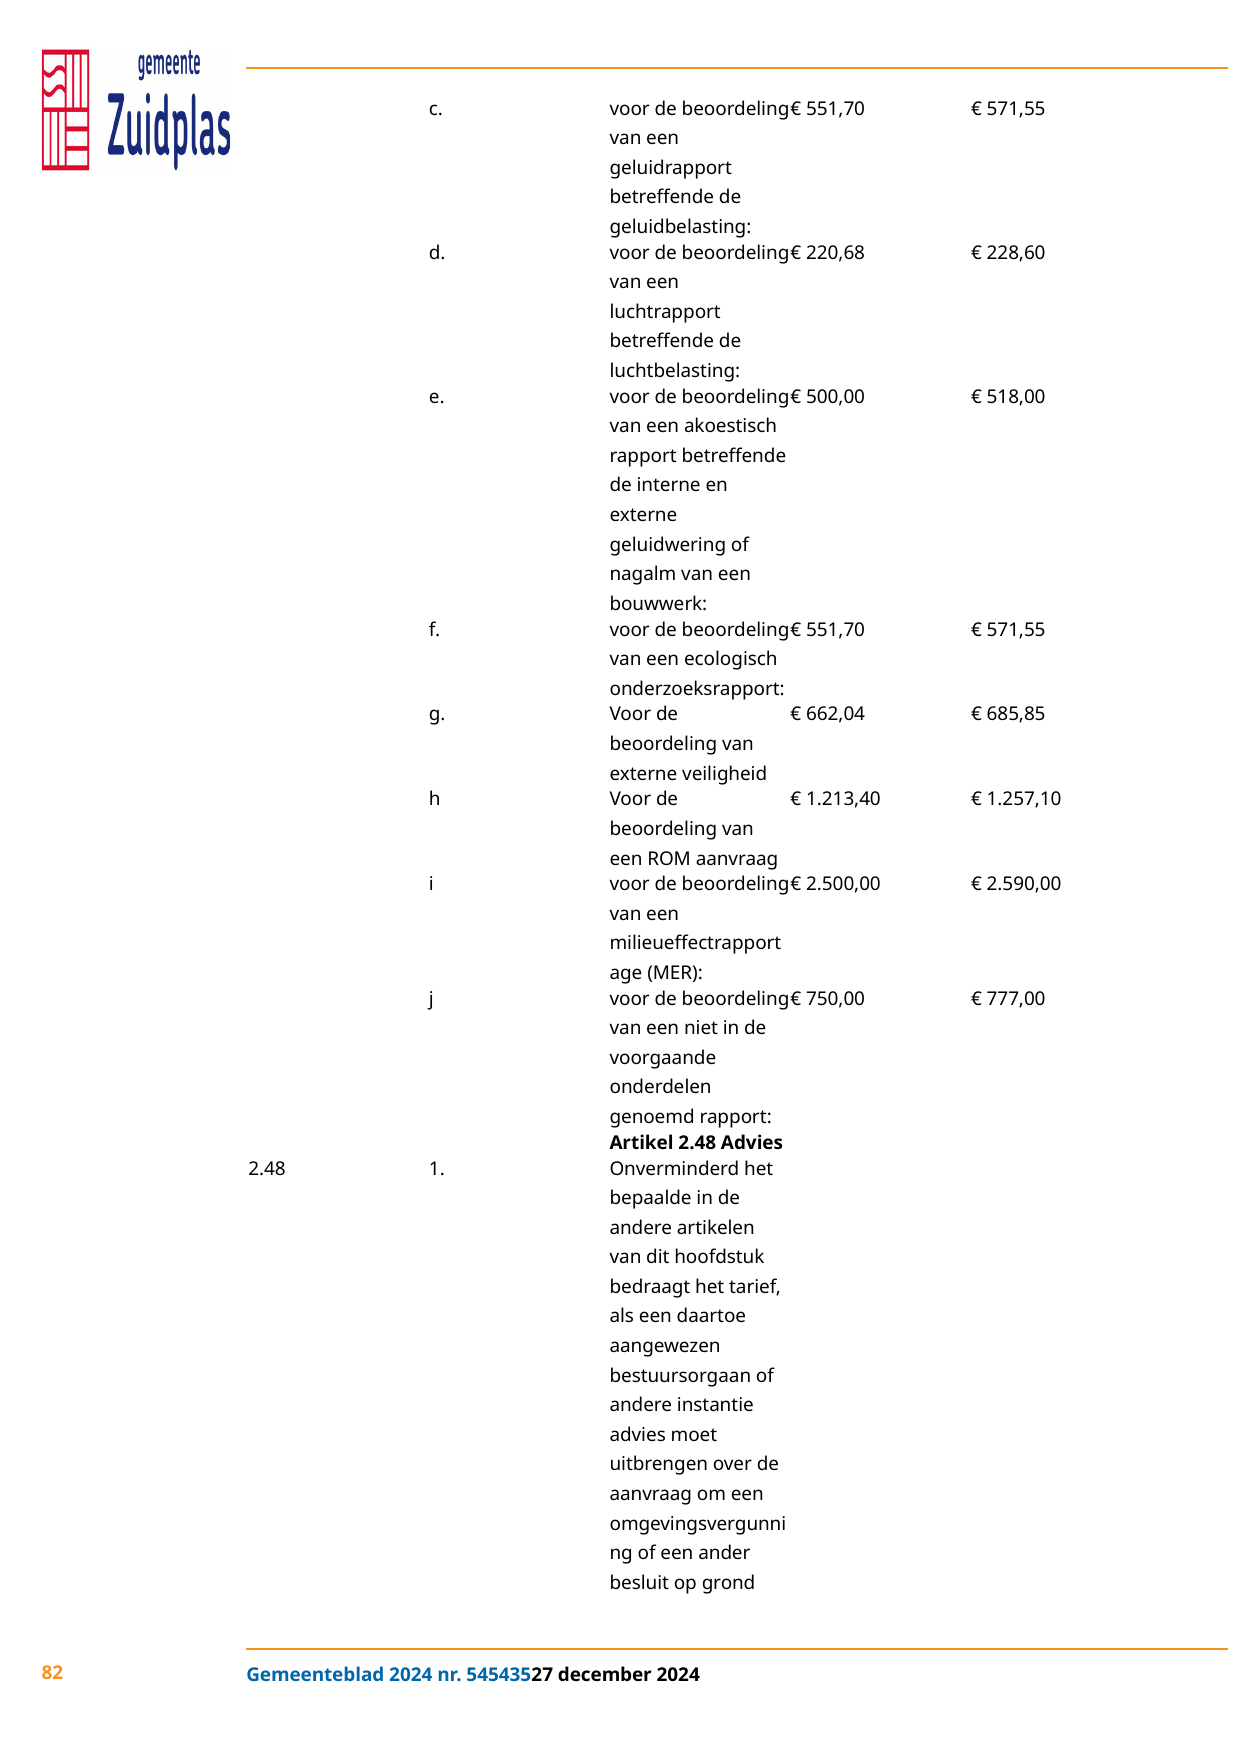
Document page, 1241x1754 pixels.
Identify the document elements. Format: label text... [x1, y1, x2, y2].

table_cell [248, 616, 429, 701]
table_cell € 2.500,00 [790, 870, 971, 985]
table_cell i [429, 870, 609, 985]
table_cell Onverminderd het bepaalde in de andere artikelen van dit hoofdstuk bedraagt het tarief, als een daartoe aangewezen bestuursorgaan of andere instantie advies moet uitbrengen over de aanvraag om een omgevingsvergunning of een ander besluit op grond [609, 1155, 790, 1594]
table_cell € 2.590,00 [971, 870, 1152, 985]
table_cell c. [429, 95, 609, 239]
table_cell [248, 786, 429, 870]
table_cell € 551,70 [790, 95, 971, 239]
table_cell Voor de beoordeling van een ROM aanvraag [609, 786, 790, 870]
table_cell voor de beoordeling van een akoestisch rapport betreffende de interne en externe geluidwering of nagalm van een bouwwerk: [609, 383, 790, 616]
table_cell € 551,70 [790, 616, 971, 701]
table_cell 2.48 [248, 1155, 429, 1594]
table_cell [248, 870, 429, 985]
table_cell j [429, 985, 609, 1129]
table_cell [790, 1155, 971, 1594]
table_cell voor de beoordeling van een geluidrapport betreffende de geluidbelasting: [609, 95, 790, 239]
table_cell voor de beoordeling van een milieueffectrapportage (MER): [609, 870, 790, 985]
picture [41, 47, 231, 172]
table_cell [248, 701, 429, 786]
table_cell d. [429, 239, 609, 383]
table_cell Artikel 2.48 Advies [609, 1129, 790, 1155]
table_cell g. [429, 701, 609, 786]
table_cell [248, 239, 429, 383]
table_cell € 685,85 [971, 701, 1152, 786]
table_cell € 1.213,40 [790, 786, 971, 870]
table_cell € 777,00 [971, 985, 1152, 1129]
table_cell [248, 1129, 429, 1155]
table_cell e. [429, 383, 609, 616]
table_cell f. [429, 616, 609, 701]
table_cell voor de beoordeling van een ecologisch onderzoeksrapport: [609, 616, 790, 701]
table_cell € 571,55 [971, 95, 1152, 239]
table_cell voor de beoordeling van een niet in de voorgaande onderdelen genoemd rapport: [609, 985, 790, 1129]
table_cell [971, 1155, 1152, 1594]
table_cell [429, 1129, 609, 1155]
table_cell [790, 1129, 971, 1155]
table_cell € 500,00 [790, 383, 971, 616]
table_cell [248, 985, 429, 1129]
table_cell € 750,00 [790, 985, 971, 1129]
table_cell € 220,68 [790, 239, 971, 383]
table_cell € 662,04 [790, 701, 971, 786]
table_cell Voor de beoordeling van externe veiligheid [609, 701, 790, 786]
table_cell 1. [429, 1155, 609, 1594]
table_cell [248, 95, 429, 239]
table_cell € 571,55 [971, 616, 1152, 701]
table_cell € 1.257,10 [971, 786, 1152, 870]
table_cell € 518,00 [971, 383, 1152, 616]
table_cell voor de beoordeling van een luchtrapport betreffende de luchtbelasting: [609, 239, 790, 383]
table_cell € 228,60 [971, 239, 1152, 383]
table_cell [971, 1129, 1152, 1155]
table_cell [248, 383, 429, 616]
table_cell h [429, 786, 609, 870]
